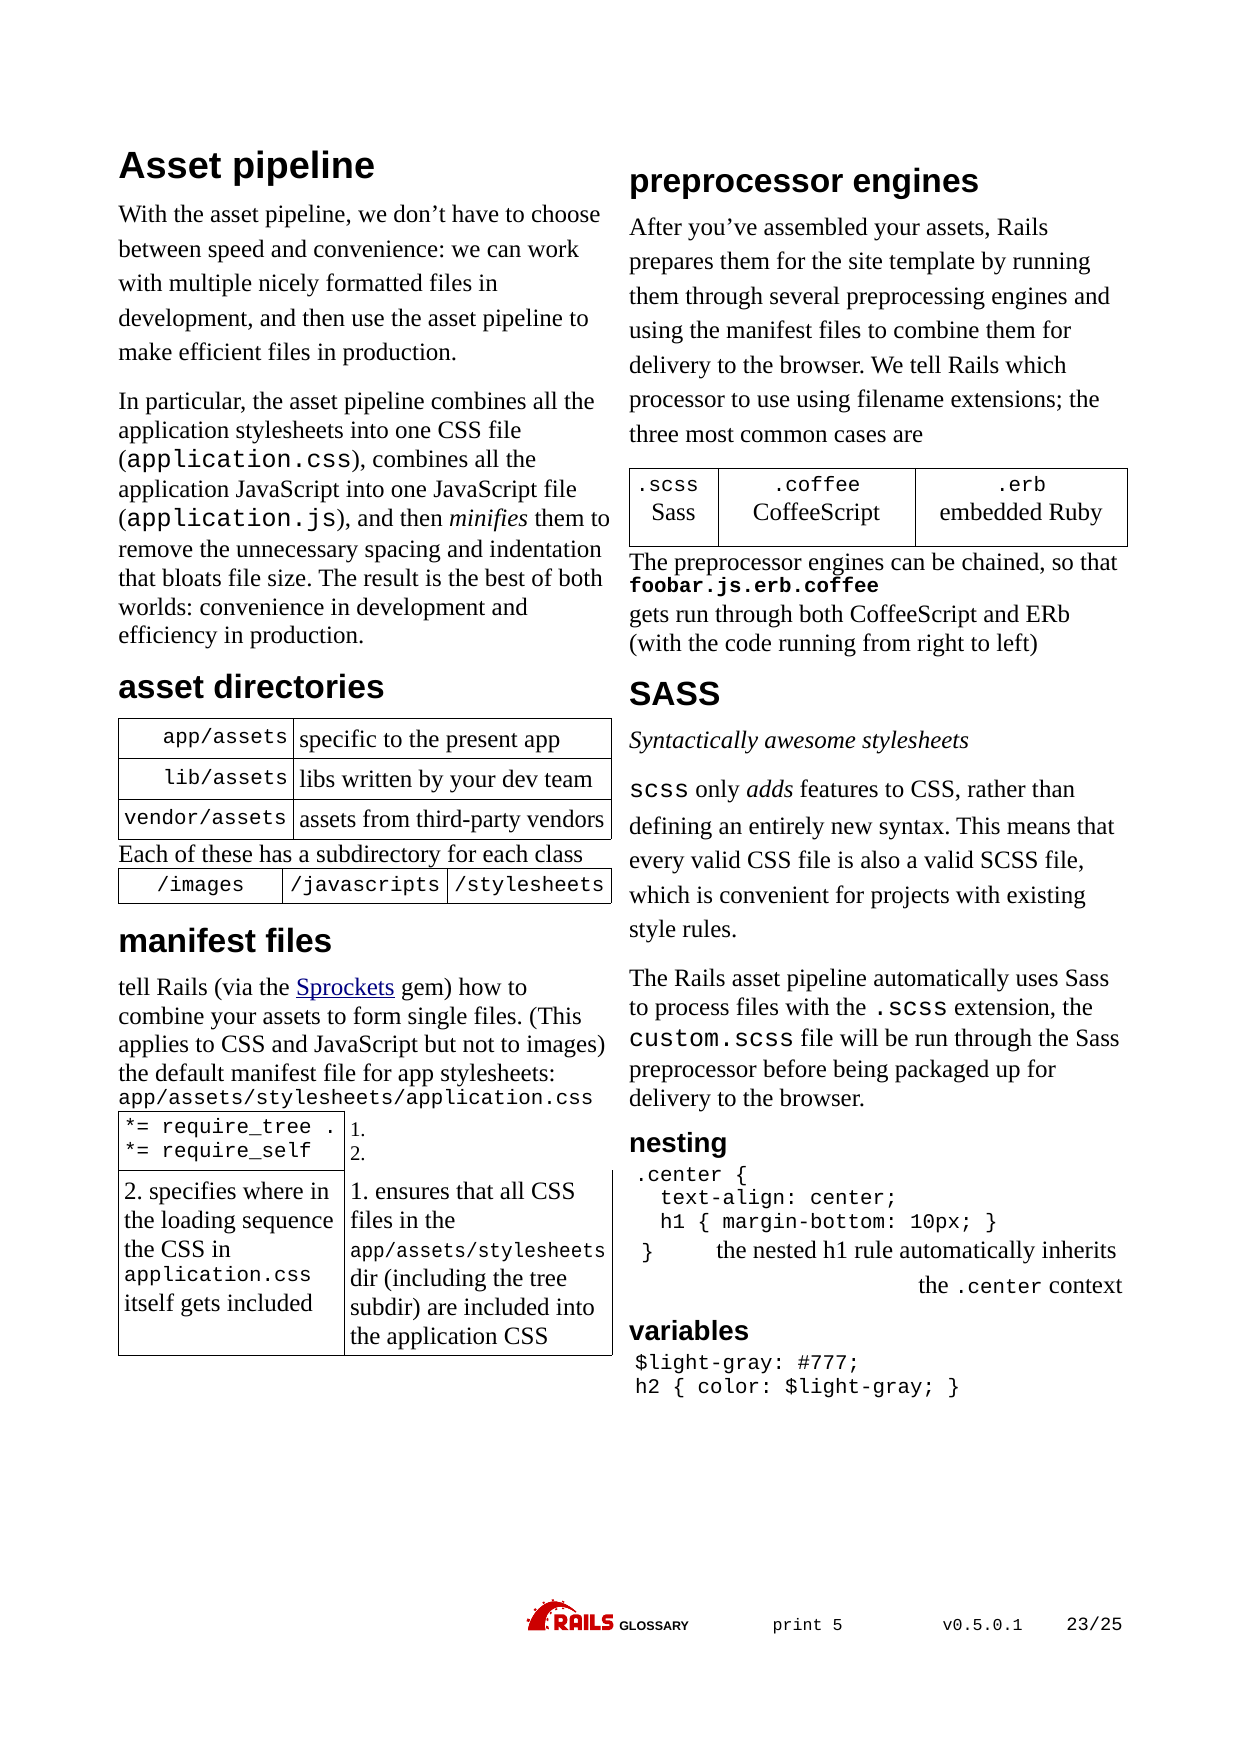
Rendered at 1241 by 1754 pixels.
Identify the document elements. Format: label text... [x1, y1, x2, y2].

table_header .scss Sass [630, 469, 718, 546]
table_cell assets from third-party vendors [294, 800, 611, 839]
subtitle preprocessor engines [629, 161, 1122, 199]
table_header $light-gray: #777; h2 { color: $light-gray; } [629, 1346, 1122, 1405]
text Each of these has a subdirectory for each class [118, 840, 611, 868]
text the .center context [629, 1270, 1122, 1299]
text In particular, the asset pipeline combines all the application stylesheets into one CSS file (application.css), combines all the application JavaScript into one JavaScript file (application.js), and then minifies them to remove the unnecessary spacing and indentation that bloats file size. The result is the best of both worlds: convenience in development and efficiency in production. [118, 386, 611, 649]
table_cell libs written by your dev team [294, 759, 611, 799]
text The preprocessor engines can be chained, so that [629, 547, 1122, 575]
text After you’ve assembled your assets, Rails prepares them for the site template by running them through several preprocessing engines and using the manifest files to combine them for delivery to the browser. We tell Rails which processor to use using filename extensions; the three most common cases are [629, 212, 1122, 448]
table_header app/assets [119, 719, 293, 758]
text With the asset pipeline, we don’t have to choose between speed and convenience: we can work with multiple nicely formatted files in development, and then use the asset pipeline to make efficient files in production. [118, 199, 611, 366]
text Syntactically awesome stylesheets [629, 725, 1122, 754]
table_cell vendor/assets [119, 800, 293, 839]
table_header .erb embedded Ruby [916, 469, 1127, 546]
table_cell lib/assets [119, 759, 293, 799]
subtitle variables [629, 1314, 1122, 1346]
subtitle asset directories [118, 667, 611, 706]
subtitle manifest files [118, 921, 611, 959]
table_header .center { text-align: center; h1 { margin-bottom: 10px; } } the nested h1 rule automatically inherits [629, 1158, 1122, 1270]
table_cell 2. specifies where in the loading sequence the CSS in application.css itself gets included [119, 1171, 344, 1355]
text gets run through both CoffeeScript and ERb (with the code running from right to left) [629, 599, 1122, 656]
subtitle SASS [629, 674, 1122, 713]
table_header .coffee CoffeeScript [719, 469, 915, 546]
table_header *= require_tree . *= require_self [119, 1112, 344, 1170]
text app/assets/stylesheets/application.css [118, 1087, 611, 1111]
text scss only adds features to CSS, rather than defining an entirely new syntax. This means that every valid CSS file is also a valid SCSS file, which is convenient for projects with existing style rules. [629, 774, 1122, 943]
text the default manifest file for app stylesheets: [118, 1058, 611, 1087]
table_header /images [119, 869, 282, 903]
text foobar.js.erb.coffee [629, 575, 1122, 599]
subtitle Asset pipeline [118, 143, 611, 187]
table_cell 1. ensures that all CSS files in the app/assets/stylesheets dir (including the tree subdir) are included into the application CSS [345, 1170, 612, 1355]
table_header 1. 2. [345, 1111, 612, 1170]
subtitle nesting [629, 1126, 1122, 1158]
table_header /stylesheets [448, 869, 611, 903]
table_header specific to the present app [294, 719, 611, 758]
text tell Rails (via the Sprockets gem) how to combine your assets to form single files. (This applies to CSS and JavaScript but not to images) [118, 972, 611, 1058]
text The Rails asset pipeline automatically uses Sass to process files with the .scss extension, the custom.scss file will be run through the Sass preprocessor before being packaged up for delivery to the browser. [629, 963, 1122, 1111]
table_header /javascripts [283, 869, 447, 903]
